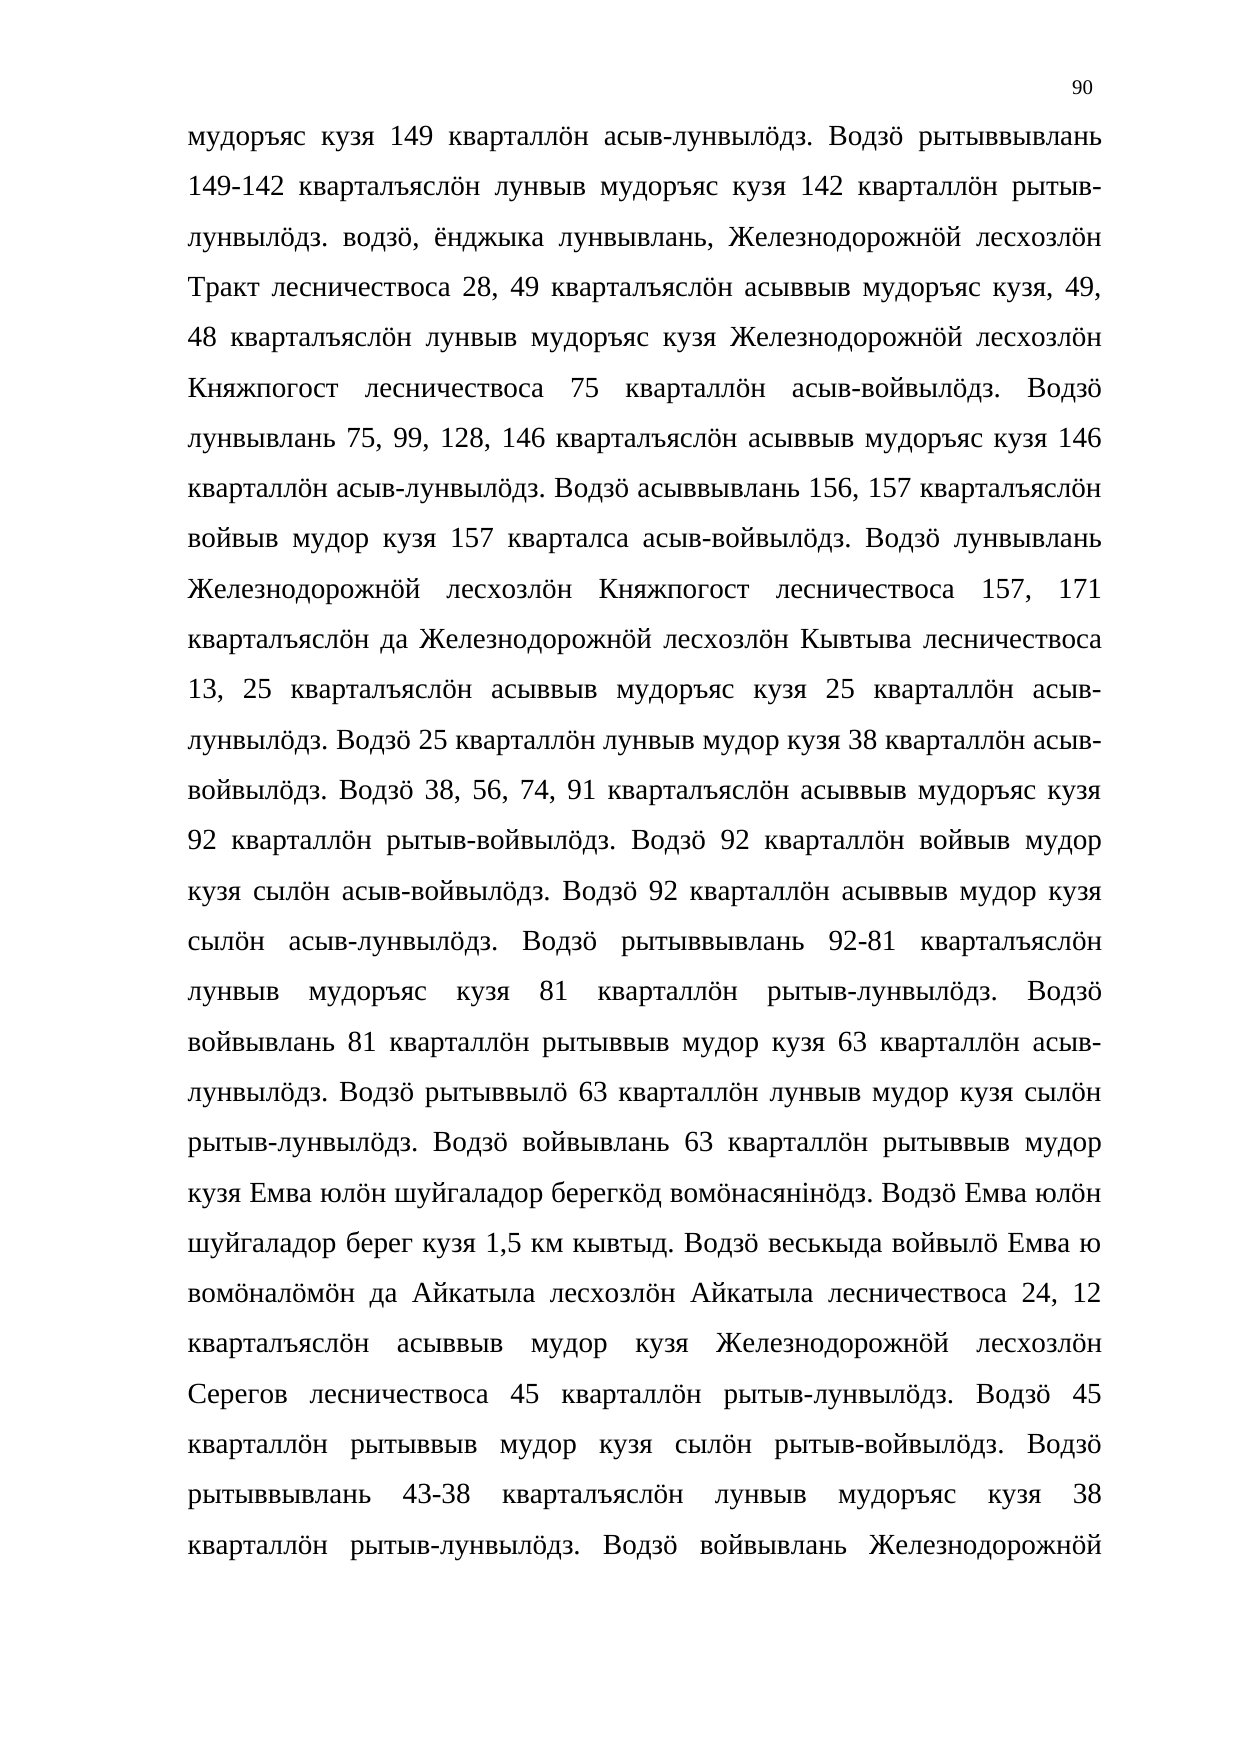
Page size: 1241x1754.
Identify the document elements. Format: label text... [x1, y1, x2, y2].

text мудоръяс кузя 149 кварталлöн асыв-лунвылöдз. Водзö рытыввывлань 149-142 кварталъяслöн лунвыв мудоръяс кузя 142 кварталлöн рытыв-лунвылöдз. водзö, ёнджыка лунвывлань, Железнодорожнöй лесхозлöн Тракт лесничествоса 28, 49 кварталъяслöн асыввыв мудоръяс кузя, 49, 48 кварталъяслöн лунвыв мудоръяс кузя Железнодорожнöй лесхозлöн Княжпогост лесничествоса 75 кварталлöн асыв-войвылöдз. Водзö лунвывлань 75, 99, 128, 146 кварталъяслöн асыввыв мудоръяс кузя 146 кварталлöн асыв-лунвылöдз. Водзö асыввывлань 156, 157 кварталъяслöн войвыв мудор кузя 157 кварталса асыв-войвылöдз. Водзö лунвывлань Железнодорожнöй лесхозлöн Княжпогост лесничествоса 157, 171 кварталъяслöн да Железнодорожнöй лесхозлöн Кывтыва лесничествоса 13, 25 кварталъяслöн асыввыв мудоръяс кузя 25 кварталлöн асыв-лунвылöдз. Водзö 25 кварталлöн лунвыв мудор кузя 38 кварталлöн асыв-войвылöдз. Водзö 38, 56, 74, 91 кварталъяслöн асыввыв мудоръяс кузя 92 кварталлöн рытыв-войвылöдз. Водзö 92 кварталлöн войвыв мудор кузя сылöн асыв-войвылöдз. Водзö 92 кварталлöн асыввыв мудор кузя сылöн асыв-лунвылöдз. Водзö рытыввывлань 92-81 кварталъяслöн лунвыв мудоръяс кузя 81 кварталлöн рытыв-лунвылöдз. Водзö войвывлань 81 кварталлöн рытыввыв мудор кузя 63 кварталлöн асыв-лунвылöдз. Водзö рытыввылö 63 кварталлöн лунвыв мудор кузя сылöн рытыв-лунвылöдз. Водзö войвывлань 63 кварталлöн рытыввыв мудор кузя Емва юлöн шуйгаладор берегкöд вомöнасянiнöдз. Водзö Емва юлöн шуйгаладор берег кузя 1,5 км кывтыд. Водзö веськыда войвылö Емва ю вомöналöмöн да Айкатыла лесхозлöн Айкатыла лесничествоса 24, 12 кварталъяслöн асыввыв мудор кузя Железнодорожнöй лесхозлöн Серегов лесничествоса 45 кварталлöн рытыв-лунвылöдз. Водзö 45 кварталлöн рытыввыв мудор кузя сылöн рытыв-войвылöдз. Водзö рытыввывлань 43-38 кварталъяслöн лунвыв мудоръяс кузя 38 кварталлöн рытыв-лунвылöдз. Водзö войвывлань Железнодорожнöй [187, 118, 1103, 1560]
